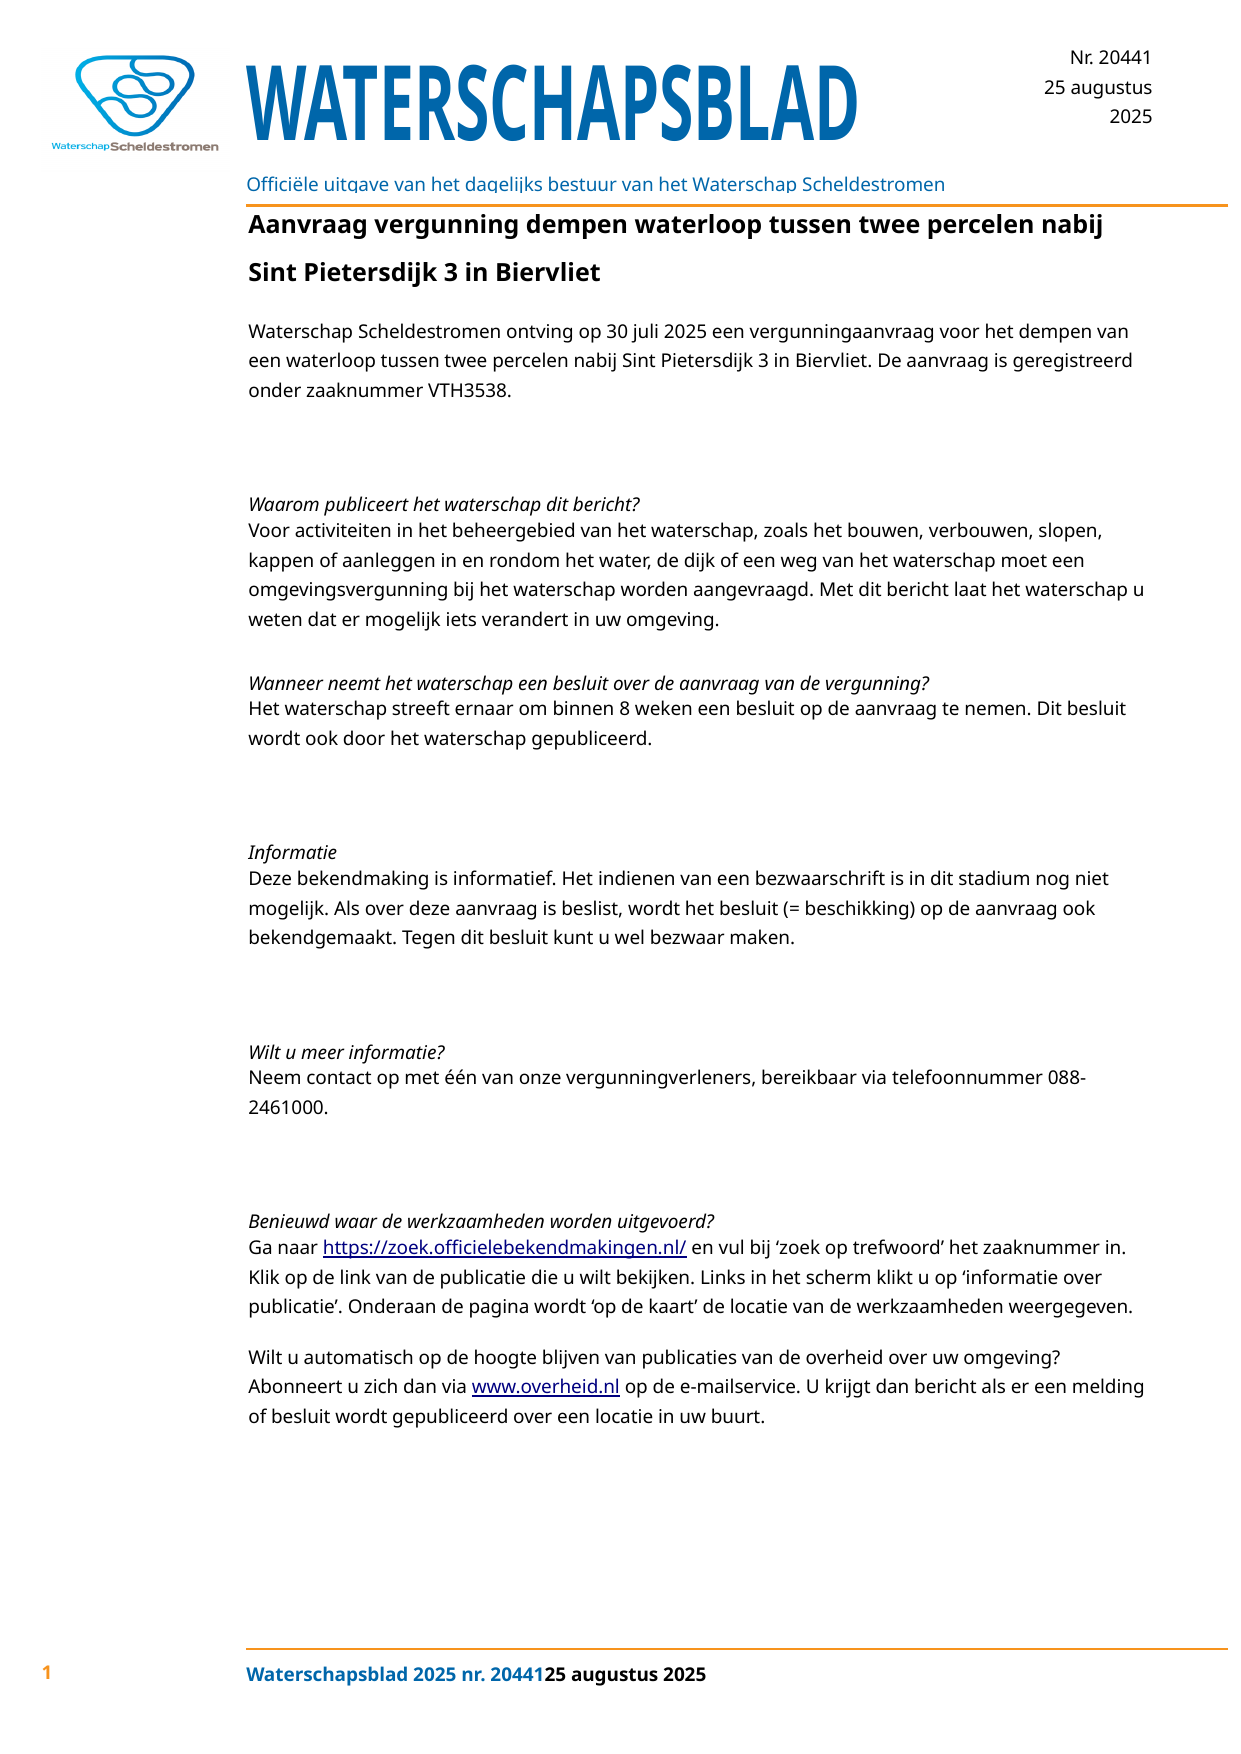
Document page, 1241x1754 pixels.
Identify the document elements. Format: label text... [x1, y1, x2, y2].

text Wilt u automatisch op de hoogte blijven van publicaties van de overheid over uw omgeving? Abonneert u zich dan via www.overheid.nl op de e-mailservice. U krijgt dan bericht als er een melding of besluit wordt gepubliceerd over een locatie in uw buurt. [248, 1344, 1152, 1429]
text Deze bekendmaking is informatief. Het indienen van een bezwaarschrift is in dit stadium nog niet mogelijk. Als over deze aanvraag is beslist, wordt het besluit (= beschikking) op de aanvraag ook bekendgemaakt. Tegen dit besluit kunt u wel bezwaar maken. [248, 865, 1152, 950]
text Wanneer neemt het waterschap een besluit over de aanvraag van de vergunning? [248, 670, 1152, 696]
text Benieuwd waar de werkzaamheden worden uitgevoerd? [248, 1208, 1152, 1234]
text Het waterschap streeft ernaar om binnen 8 weken een besluit op de aanvraag te nemen. Dit besluit wordt ook door het waterschap gepubliceerd. [248, 696, 1152, 751]
text Aanvraag vergunning dempen waterloop tussen twee percelen nabij Sint Pietersdijk 3 in Biervliet [248, 207, 1152, 288]
text Waarom publiceert het waterschap dit bericht? [248, 491, 1152, 517]
text Voor activiteiten in het beheergebied van het waterschap, zoals het bouwen, verbouwen, slopen, kappen of aanleggen in en rondom het water, de dijk of een weg van het waterschap moet een omgevingsvergunning bij het waterschap worden aangevraagd. Met dit bericht laat het waterschap u weten dat er mogelijk iets verandert in uw omgeving. [248, 517, 1152, 632]
picture [41, 47, 231, 172]
text Wilt u meer informatie? [248, 1039, 1152, 1064]
text Informatie [248, 839, 1152, 865]
text Ga naar https://zoek.officielebekendmakingen.nl/ en vul bij ‘zoek op trefwoord’ het zaaknummer in. Klik op de link van de publicatie die u wilt bekijken. Links in het scherm klikt u op ‘informatie over publicatie’. Onderaan de pagina wordt ‘op de kaart’ de locatie van de werkzaamheden weergegeven. [248, 1234, 1152, 1319]
text Neem contact op met één van onze vergunningverleners, bereikbaar via telefoonnummer 088-2461000. [248, 1064, 1152, 1120]
text Waterschap Scheldestromen ontving op 30 juli 2025 een vergunningaanvraag voor het dempen van een waterloop tussen twee percelen nabij Sint Pietersdijk 3 in Biervliet. De aanvraag is geregistreerd onder zaaknummer VTH3538. [248, 318, 1152, 403]
